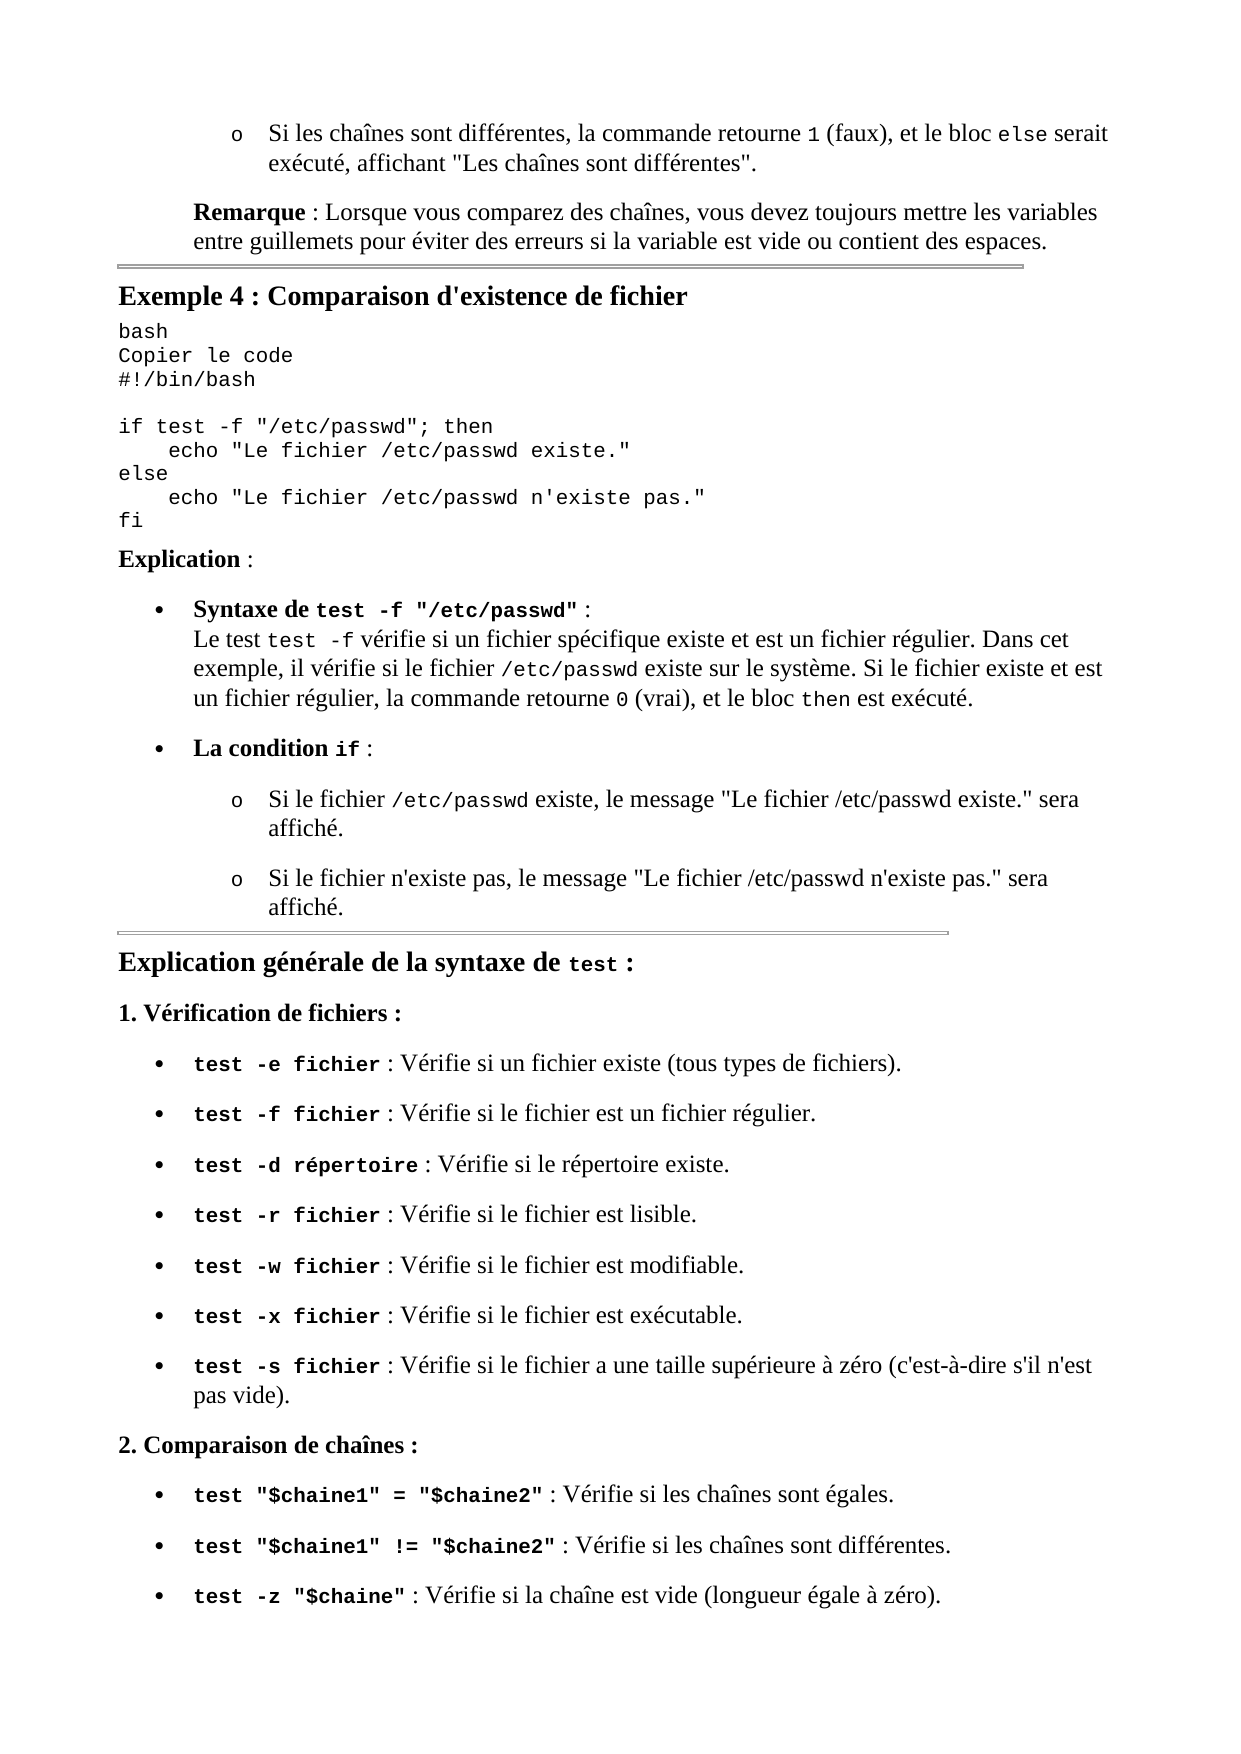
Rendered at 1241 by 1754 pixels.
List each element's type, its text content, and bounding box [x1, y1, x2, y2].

list test "$chaine1" = "$chaine2" : Vérifie si les chaînes sont égales. [156, 1479, 1122, 1509]
subtitle 1. Vérification de fichiers : [118, 998, 1122, 1027]
list test -e fichier : Vérifie si un fichier existe (tous types de fichiers). [156, 1048, 1122, 1078]
subtitle Explication générale de la syntaxe de test : [118, 945, 1122, 978]
list test -r fichier : Vérifie si le fichier est lisible. [156, 1199, 1122, 1229]
text else [118, 463, 1122, 487]
list Si le fichier n'existe pas, le message "Le fichier /etc/passwd n'existe pas." sera affiché. [231, 863, 1122, 921]
text fi [118, 511, 1122, 534]
list Syntaxe de test -f "/etc/passwd" : Le test test -f vérifie si un fichier spécifique existe et est un fichier régulier. Dans cet exemple, il vérifie si le fichier /etc/passwd existe sur le système. Si le fichier existe et est un fichier régulier, la commande retourne 0 (vrai), et le bloc then est exécuté. [156, 594, 1122, 712]
text bash [118, 321, 1122, 345]
list test -x fichier : Vérifie si le fichier est exécutable. [156, 1300, 1122, 1330]
list Si les chaînes sont différentes, la commande retourne 1 (faux), et le bloc else serait exécuté, affichant "Les chaînes sont différentes". [231, 118, 1122, 176]
text Remarque : Lorsque vous comparez des chaînes, vous devez toujours mettre les variables entre guillemets pour éviter des erreurs si la variable est vide ou contient des espaces. [193, 197, 1122, 255]
list test -z "$chaine" : Vérifie si la chaîne est vide (longueur égale à zéro). [156, 1580, 1122, 1610]
text Explication : [118, 544, 1122, 573]
list test -w fichier : Vérifie si le fichier est modifiable. [156, 1250, 1122, 1279]
list test -d répertoire : Vérifie si le répertoire existe. [156, 1149, 1122, 1178]
text Copier le code [118, 345, 1122, 369]
subtitle Exemple 4 : Comparaison d'existence de fichier [118, 278, 1122, 311]
subtitle 2. Comparaison de chaînes : [118, 1430, 1122, 1458]
list test "$chaine1" != "$chaine2" : Vérifie si les chaînes sont différentes. [156, 1530, 1122, 1559]
list La condition if : [156, 733, 1122, 763]
text #!/bin/bash [118, 369, 1122, 392]
text if test -f "/etc/passwd"; then [118, 416, 1122, 439]
list Si le fichier /etc/passwd existe, le message "Le fichier /etc/passwd existe." sera affiché. [231, 784, 1122, 842]
text echo "Le fichier /etc/passwd existe." [118, 439, 1122, 463]
text echo "Le fichier /etc/passwd n'existe pas." [118, 487, 1122, 511]
list test -f fichier : Vérifie si le fichier est un fichier régulier. [156, 1098, 1122, 1128]
list test -s fichier : Vérifie si le fichier a une taille supérieure à zéro (c'est-à-dire s'il n'est pas vide). [156, 1351, 1122, 1409]
